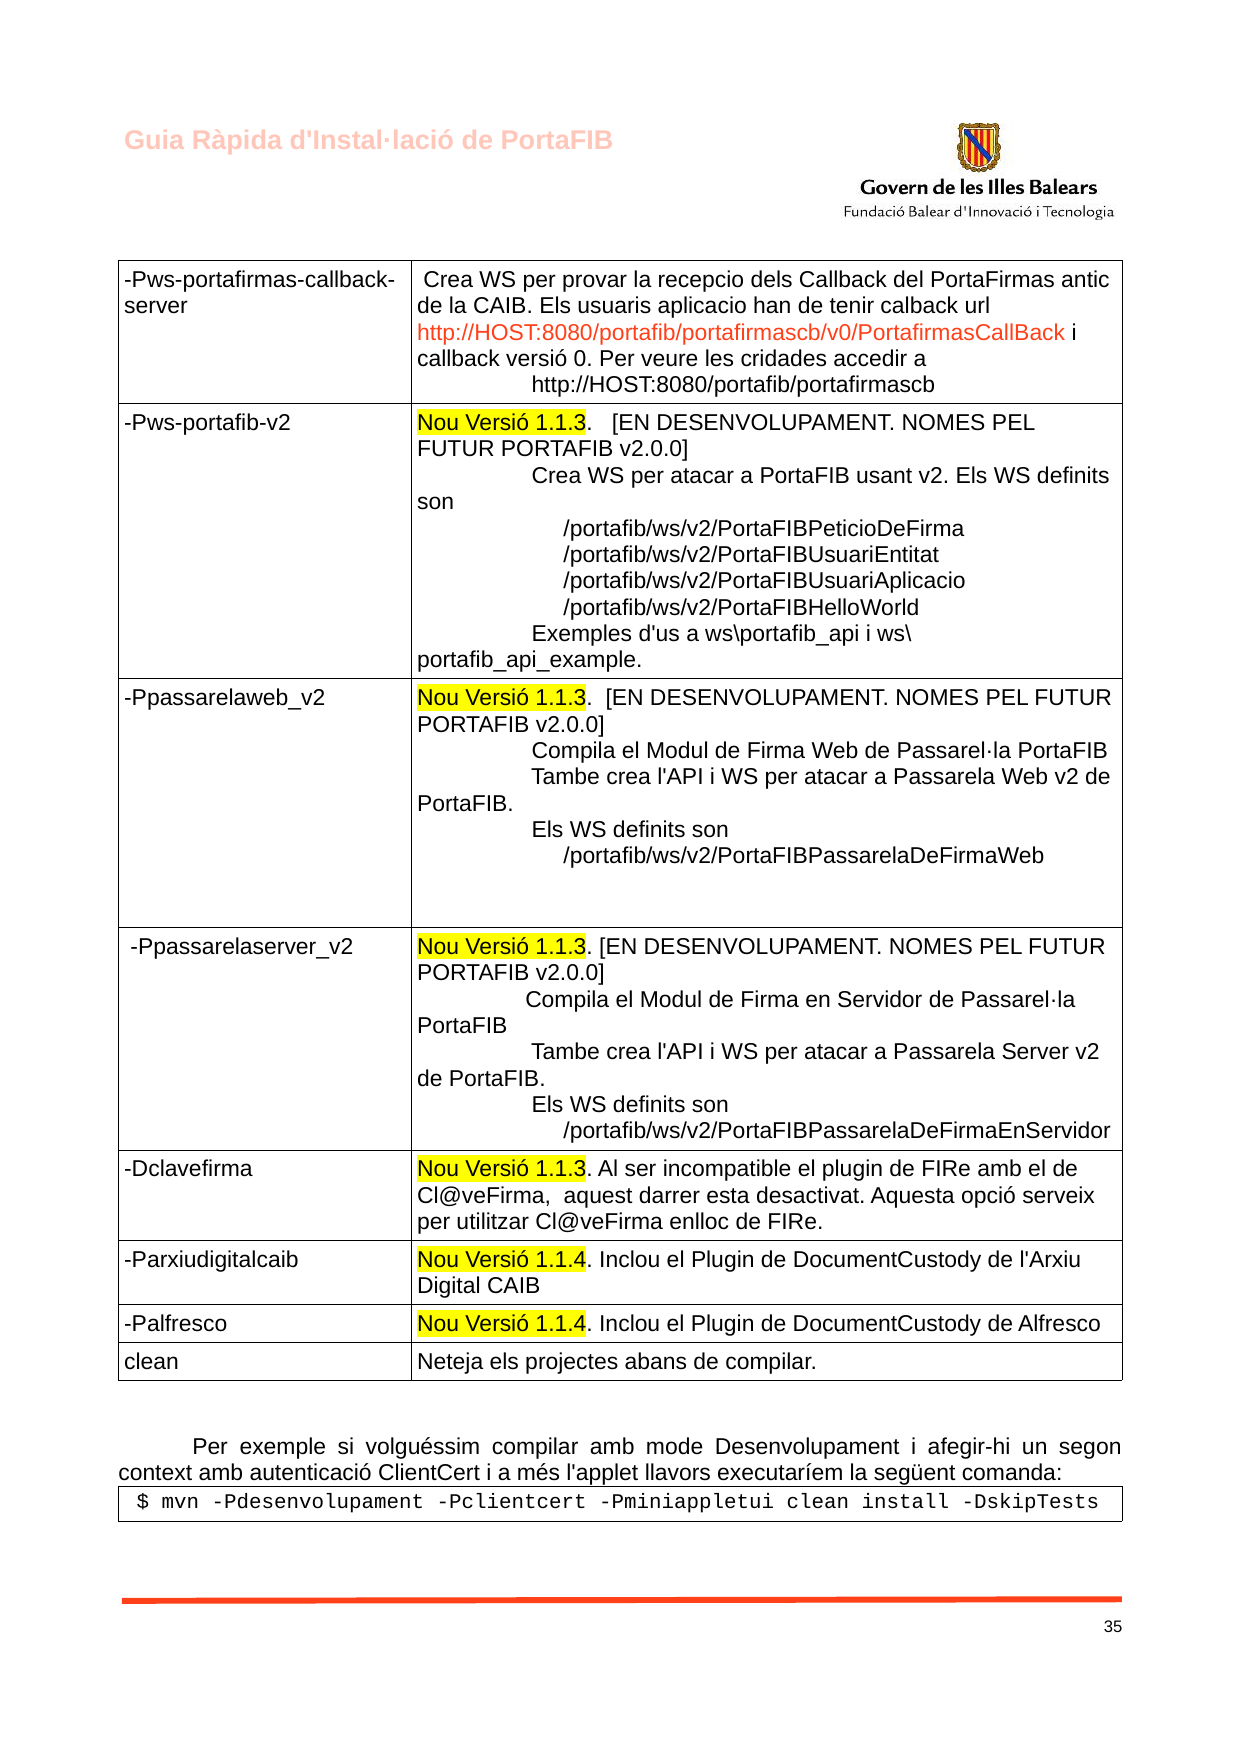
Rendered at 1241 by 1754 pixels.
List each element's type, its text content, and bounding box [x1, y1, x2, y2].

text Per exemple si volguéssim compilar amb mode Desenvolupament i afegir-hi un segon context amb autenticació ClientCert i a més l'applet llavors executaríem la següent comanda: [118, 1433, 1122, 1486]
table_cell clean [119, 1343, 411, 1380]
table_cell -Palfresco [119, 1305, 411, 1342]
table_cell -Ppassarelaserver_v2 [119, 928, 411, 1149]
table_cell Crea WS per provar la recepcio dels Callback del PortaFirmas antic de la CAIB. Els usuaris aplicacio han de tenir calback url http://HOST:8080/portafib/portafirmascb/v0/PortafirmasCallBack i callback versió 0. Per veure les cridades accedir a http://HOST:8080/portafib/portafirmascb [412, 261, 1122, 403]
table_cell Nou Versió 1.1.3. [EN DESENVOLUPAMENT. NOMES PEL FUTUR PORTAFIB v2.0.0] Compila el Modul de Firma en Servidor de Passarel·la PortaFIB Tambe crea l'API i WS per atacar a Passarela Server v2 de PortaFIB. Els WS definits son /portafib/ws/v2/PortaFIBPassarelaDeFirmaEnServidor [412, 928, 1122, 1149]
table_cell Nou Versió 1.1.3. [EN DESENVOLUPAMENT. NOMES PEL FUTUR PORTAFIB v2.0.0] Crea WS per atacar a PortaFIB usant v2. Els WS definits son /portafib/ws/v2/PortaFIBPeticioDeFirma /portafib/ws/v2/PortaFIBUsuariEntitat /portafib/ws/v2/PortaFIBUsuariAplicacio /portafib/ws/v2/PortaFIBHelloWorld Exemples d'us a ws\portafib_api i ws\portafib_api_example. [412, 404, 1122, 678]
picture [840, 123, 1117, 220]
table_cell Nou Versió 1.1.3. [EN DESENVOLUPAMENT. NOMES PEL FUTUR PORTAFIB v2.0.0] Compila el Modul de Firma Web de Passarel·la PortaFIB Tambe crea l'API i WS per atacar a Passarela Web v2 de PortaFIB. Els WS definits son /portafib/ws/v2/PortaFIBPassarelaDeFirmaWeb [412, 679, 1122, 927]
table_cell Nou Versió 1.1.4. Inclou el Plugin de DocumentCustody de Alfresco [412, 1305, 1122, 1342]
table_header $ mvn -Pdesenvolupament -Pclientcert -Pminiappletui clean install -DskipTests [119, 1487, 1122, 1521]
table_cell -Pws-portafirmas-callback-server [119, 261, 411, 403]
table_cell -Ppassarelaweb_v2 [119, 679, 411, 927]
table_cell -Parxiudigitalcaib [119, 1241, 411, 1304]
table_cell Neteja els projectes abans de compilar. [412, 1343, 1122, 1380]
table_cell -Pws-portafib-v2 [119, 404, 411, 678]
table_cell Nou Versió 1.1.3. Al ser incompatible el plugin de FIRe amb el de Cl@veFirma, aquest darrer esta desactivat. Aquesta opció serveix per utilitzar Cl@veFirma enlloc de FIRe. [412, 1151, 1122, 1240]
table_cell -Dclavefirma [119, 1151, 411, 1240]
table_cell Nou Versió 1.1.4. Inclou el Plugin de DocumentCustody de l'Arxiu Digital CAIB [412, 1241, 1122, 1304]
